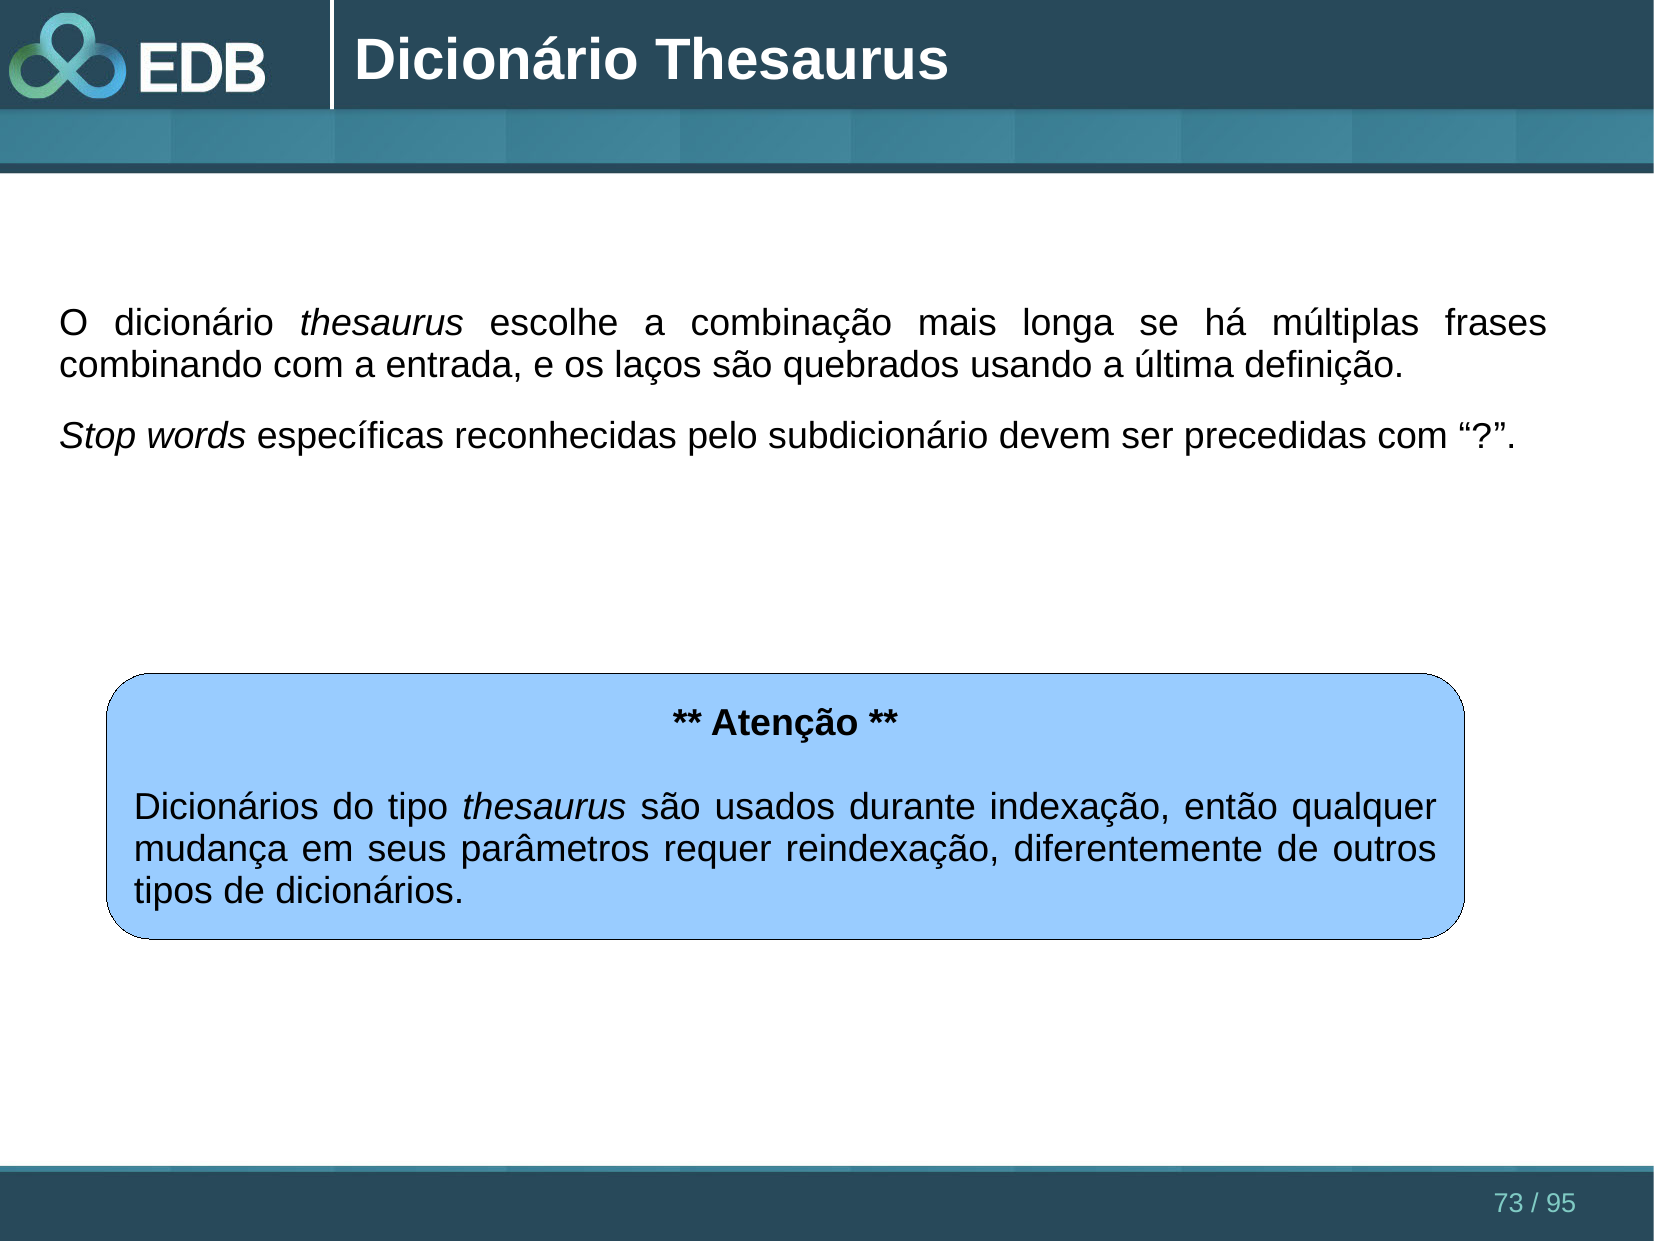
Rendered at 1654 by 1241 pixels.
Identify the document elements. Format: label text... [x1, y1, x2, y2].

list O dicionário thesaurus escolhe a combinação mais longa se há múltiplas frases combinando com a entrada, e os laços são quebrados usando a última definição. Stop words específicas reconhecidas pelo subdicionário devem ser precedidas com “?”. [59, 301, 1548, 520]
picture [0, 0, 1654, 1241]
title Dicionário Thesaurus [354, 0, 1625, 125]
text_box ** Atenção ** Dicionários do tipo thesaurus são usados durante indexação, então qualquer mudança em seus parâmetros requer reindexação, diferentemente de outros tipos de dicionários. [106, 673, 1465, 940]
